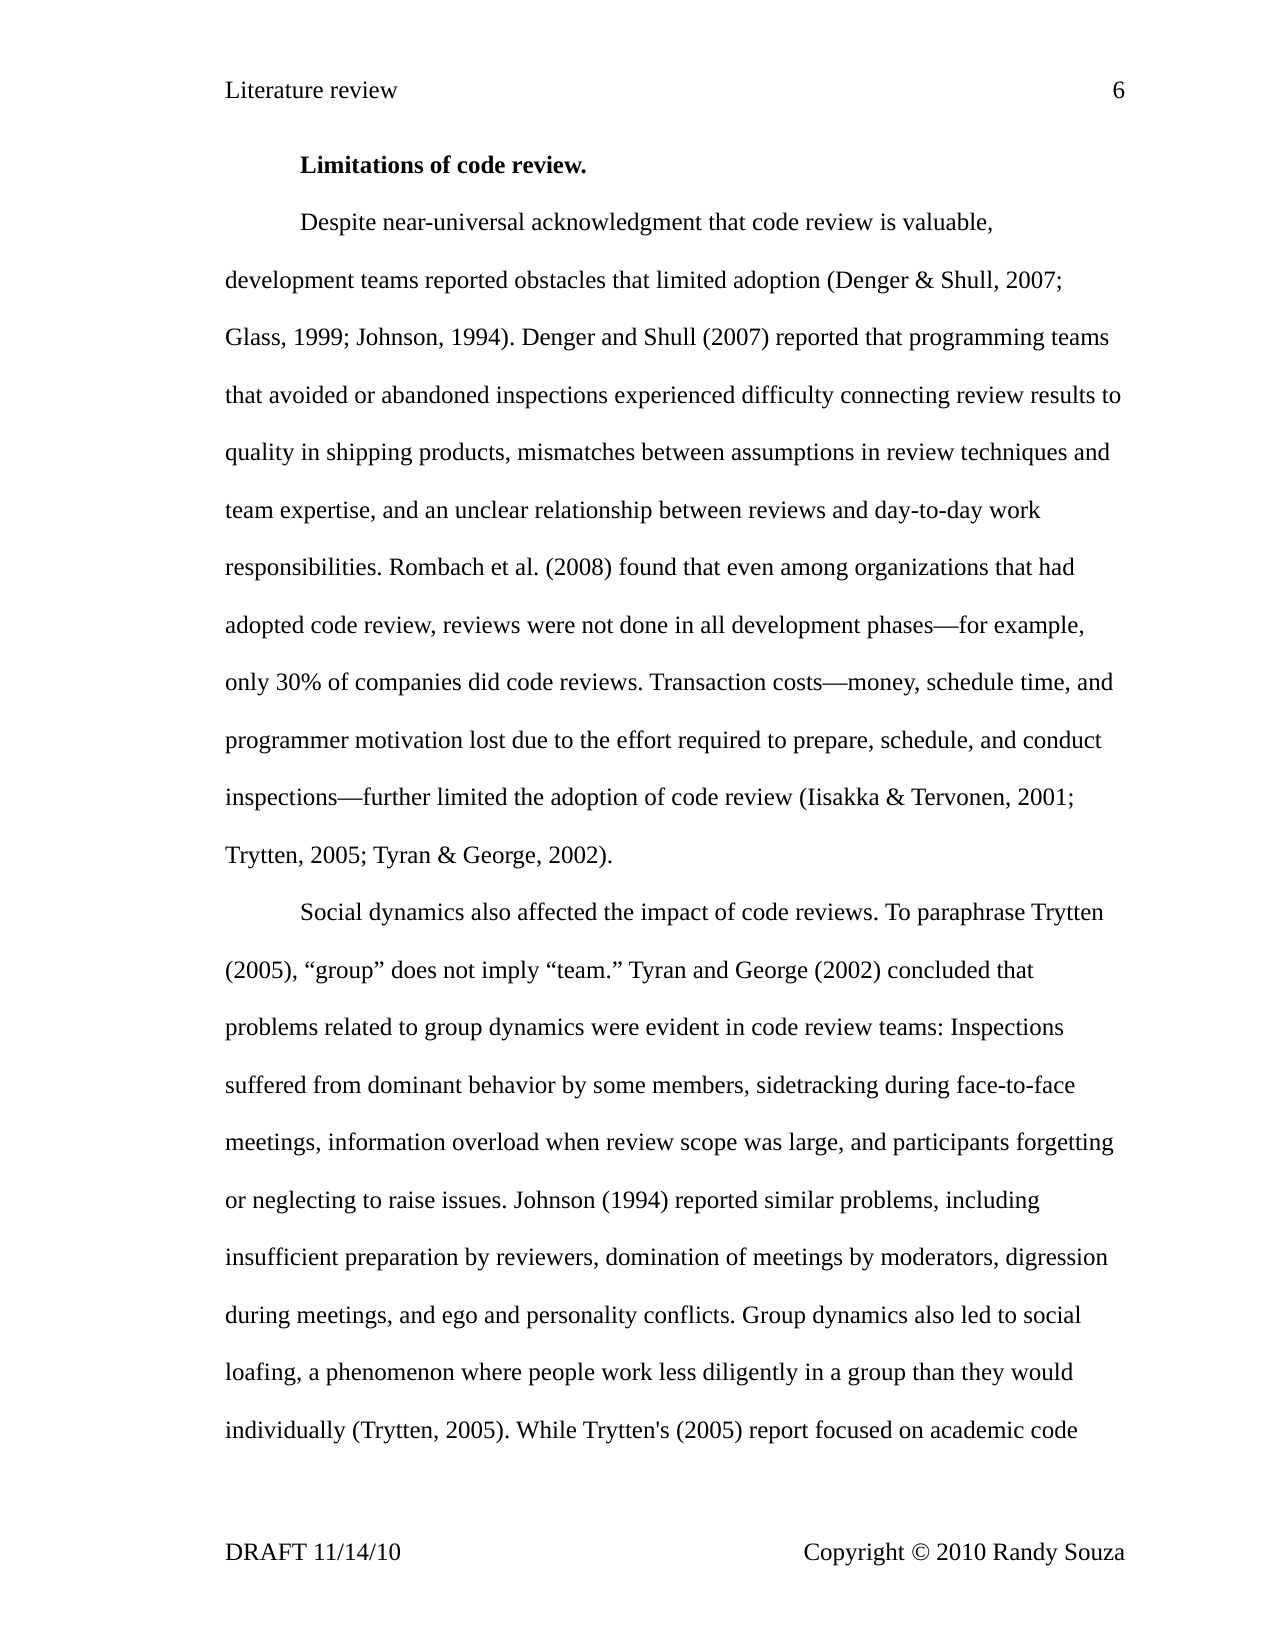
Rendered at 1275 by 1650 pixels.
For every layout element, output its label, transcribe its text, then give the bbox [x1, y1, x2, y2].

text Despite near-universal acknowledgment that code review is valuable, development teams reported obstacles that limited adoption (Denger & Shull, 2007; Glass, 1999; Johnson, 1994). Denger and Shull (2007) reported that programming teams that avoided or abandoned inspections experienced difficulty connecting review results to quality in shipping products, mismatches between assumptions in review techniques and team expertise, and an unclear relationship between reviews and day-to-day work responsibilities. Rombach et al. (2008) found that even among organizations that had adopted code review, reviews were not done in all development phases—for example, only 30% of companies did code reviews. Transaction costs—money, schedule time, and programmer motivation lost due to the effort required to prepare, schedule, and conduct inspections—further limited the adoption of code review (Iisakka & Tervonen, 2001; Trytten, 2005; Tyran & George, 2002). [225, 207, 1125, 869]
subtitle Limitations of code review. [300, 150, 1125, 179]
text Social dynamics also affected the impact of code reviews. To paraphrase Trytten (2005), “group” does not imply “team.” Tyran and George (2002) concluded that problems related to group dynamics were evident in code review teams: Inspections suffered from dominant behavior by some members, sidetracking during face-to-face meetings, information overload when review scope was large, and participants forgetting or neglecting to raise issues. Johnson (1994) reported similar problems, including insufficient preparation by reviewers, domination of meetings by moderators, digression during meetings, and ego and personality conflicts. Group dynamics also led to social loafing, a phenomenon where people work less diligently in a group than they would individually (Trytten, 2005). While Trytten's (2005) report focused on academic code [225, 897, 1125, 1444]
